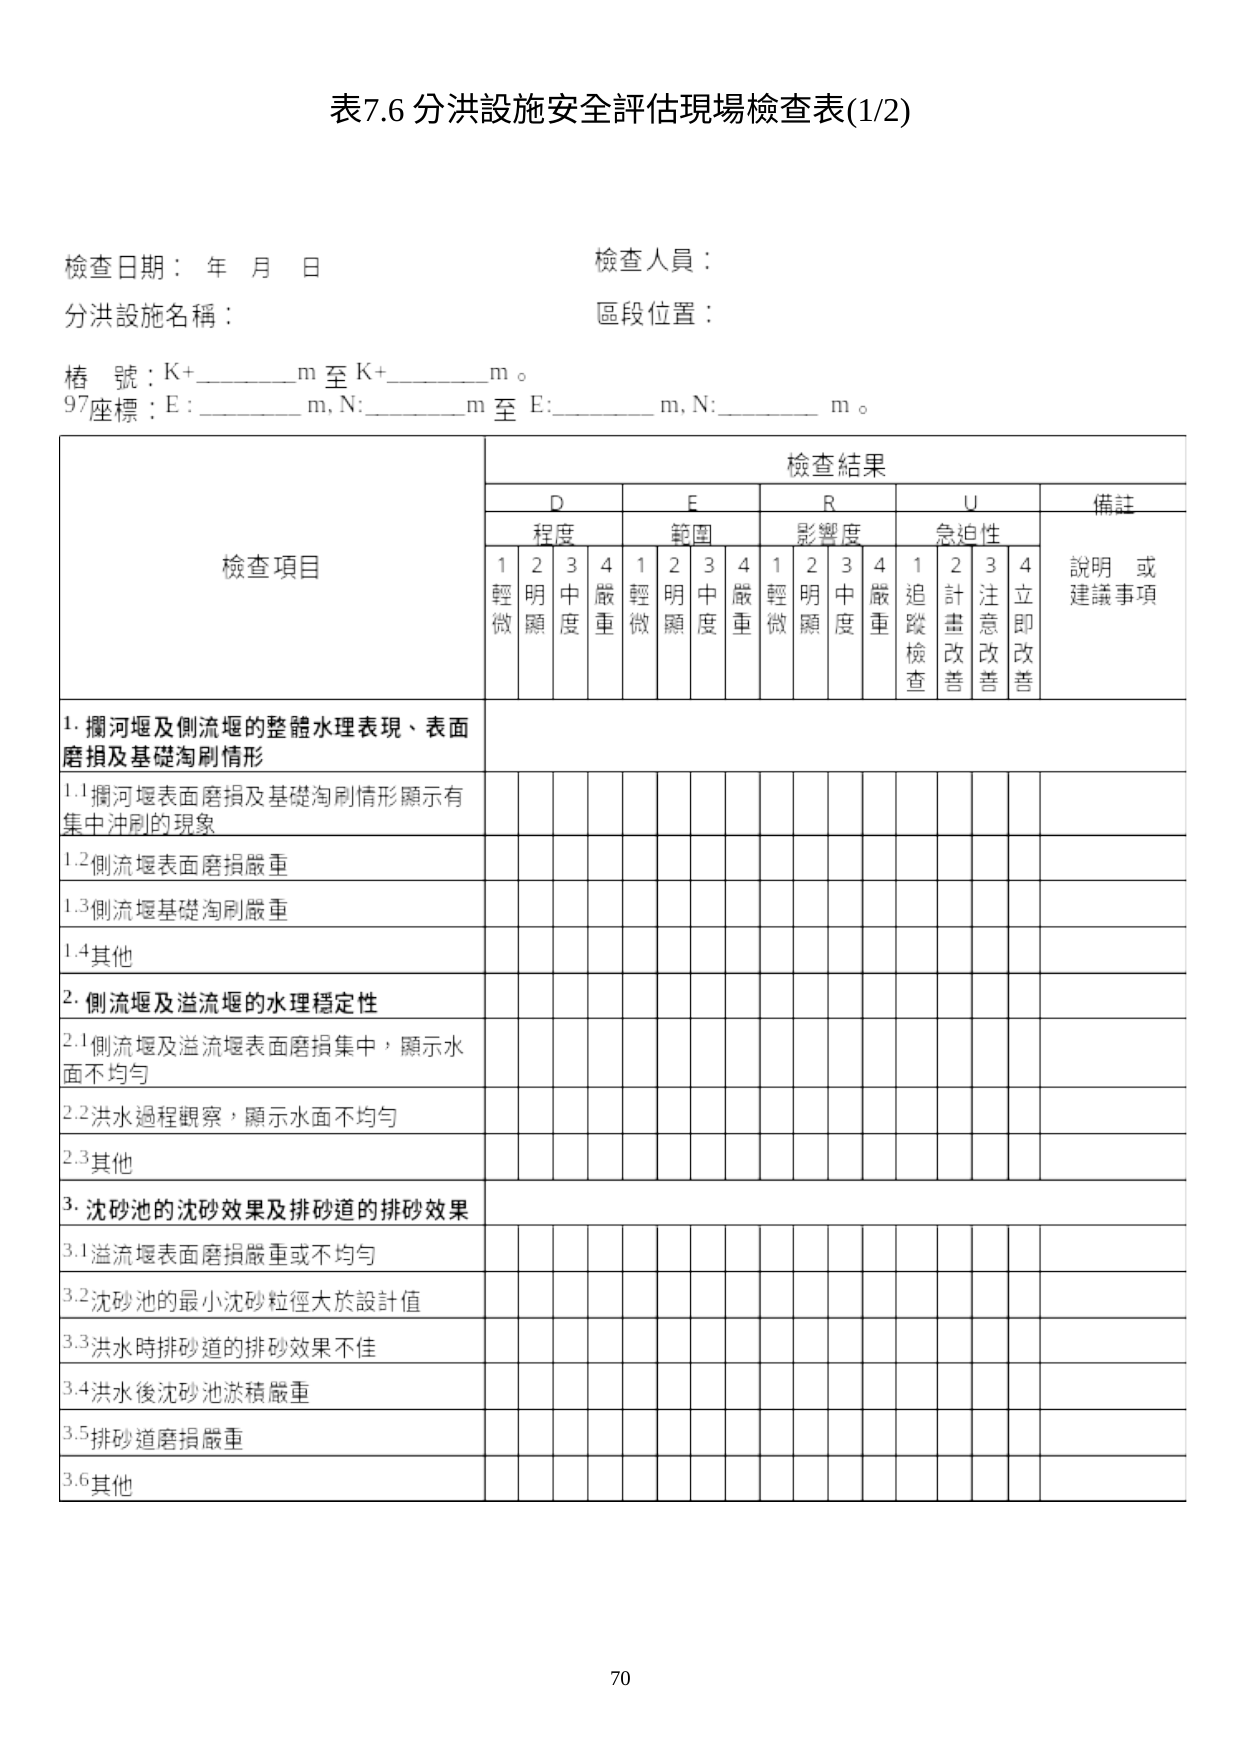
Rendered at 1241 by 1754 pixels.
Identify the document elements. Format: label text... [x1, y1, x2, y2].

text 表7.6 分洪設施安全評估現場檢查表(1/2) [59, 81, 1181, 131]
